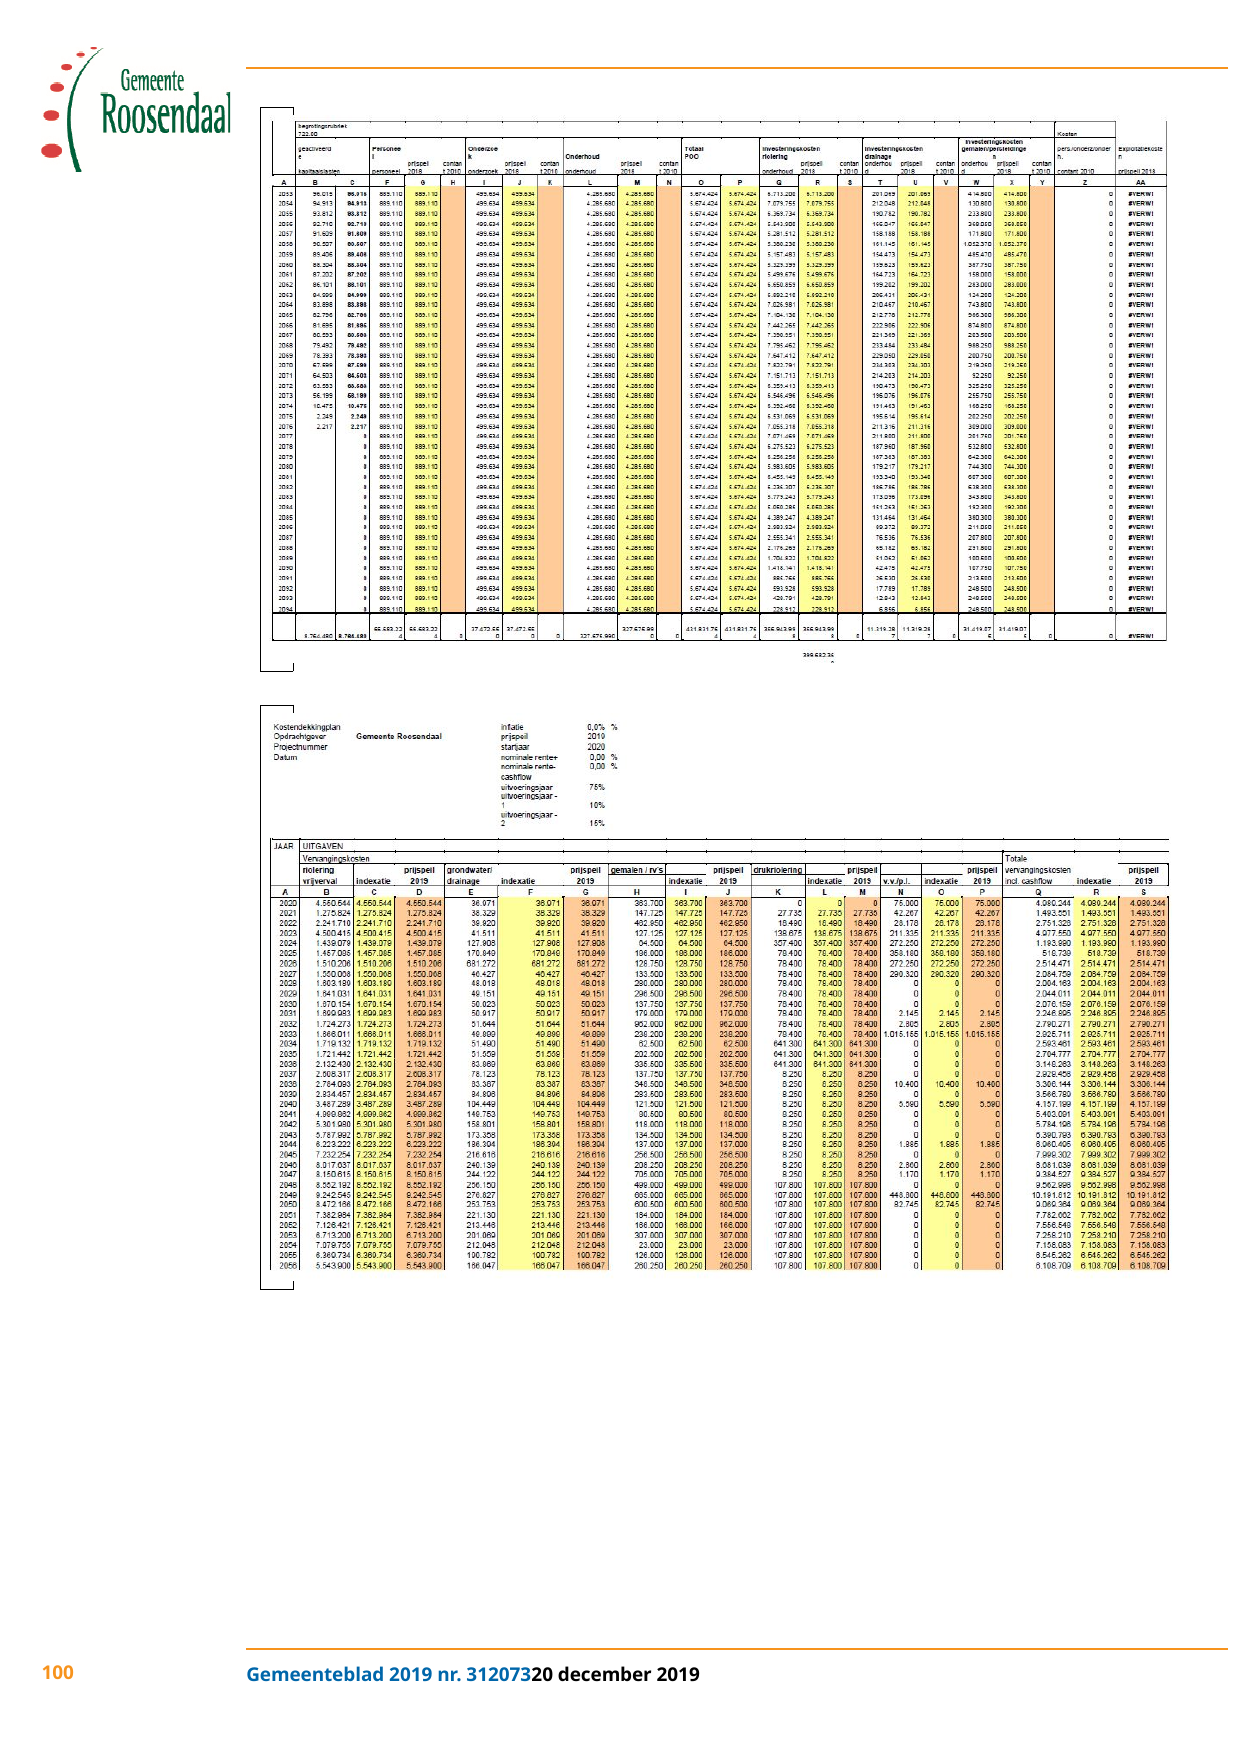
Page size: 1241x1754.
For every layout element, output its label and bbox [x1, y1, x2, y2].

picture [268, 713, 1173, 1281]
picture [41, 47, 231, 172]
picture [268, 115, 1173, 663]
